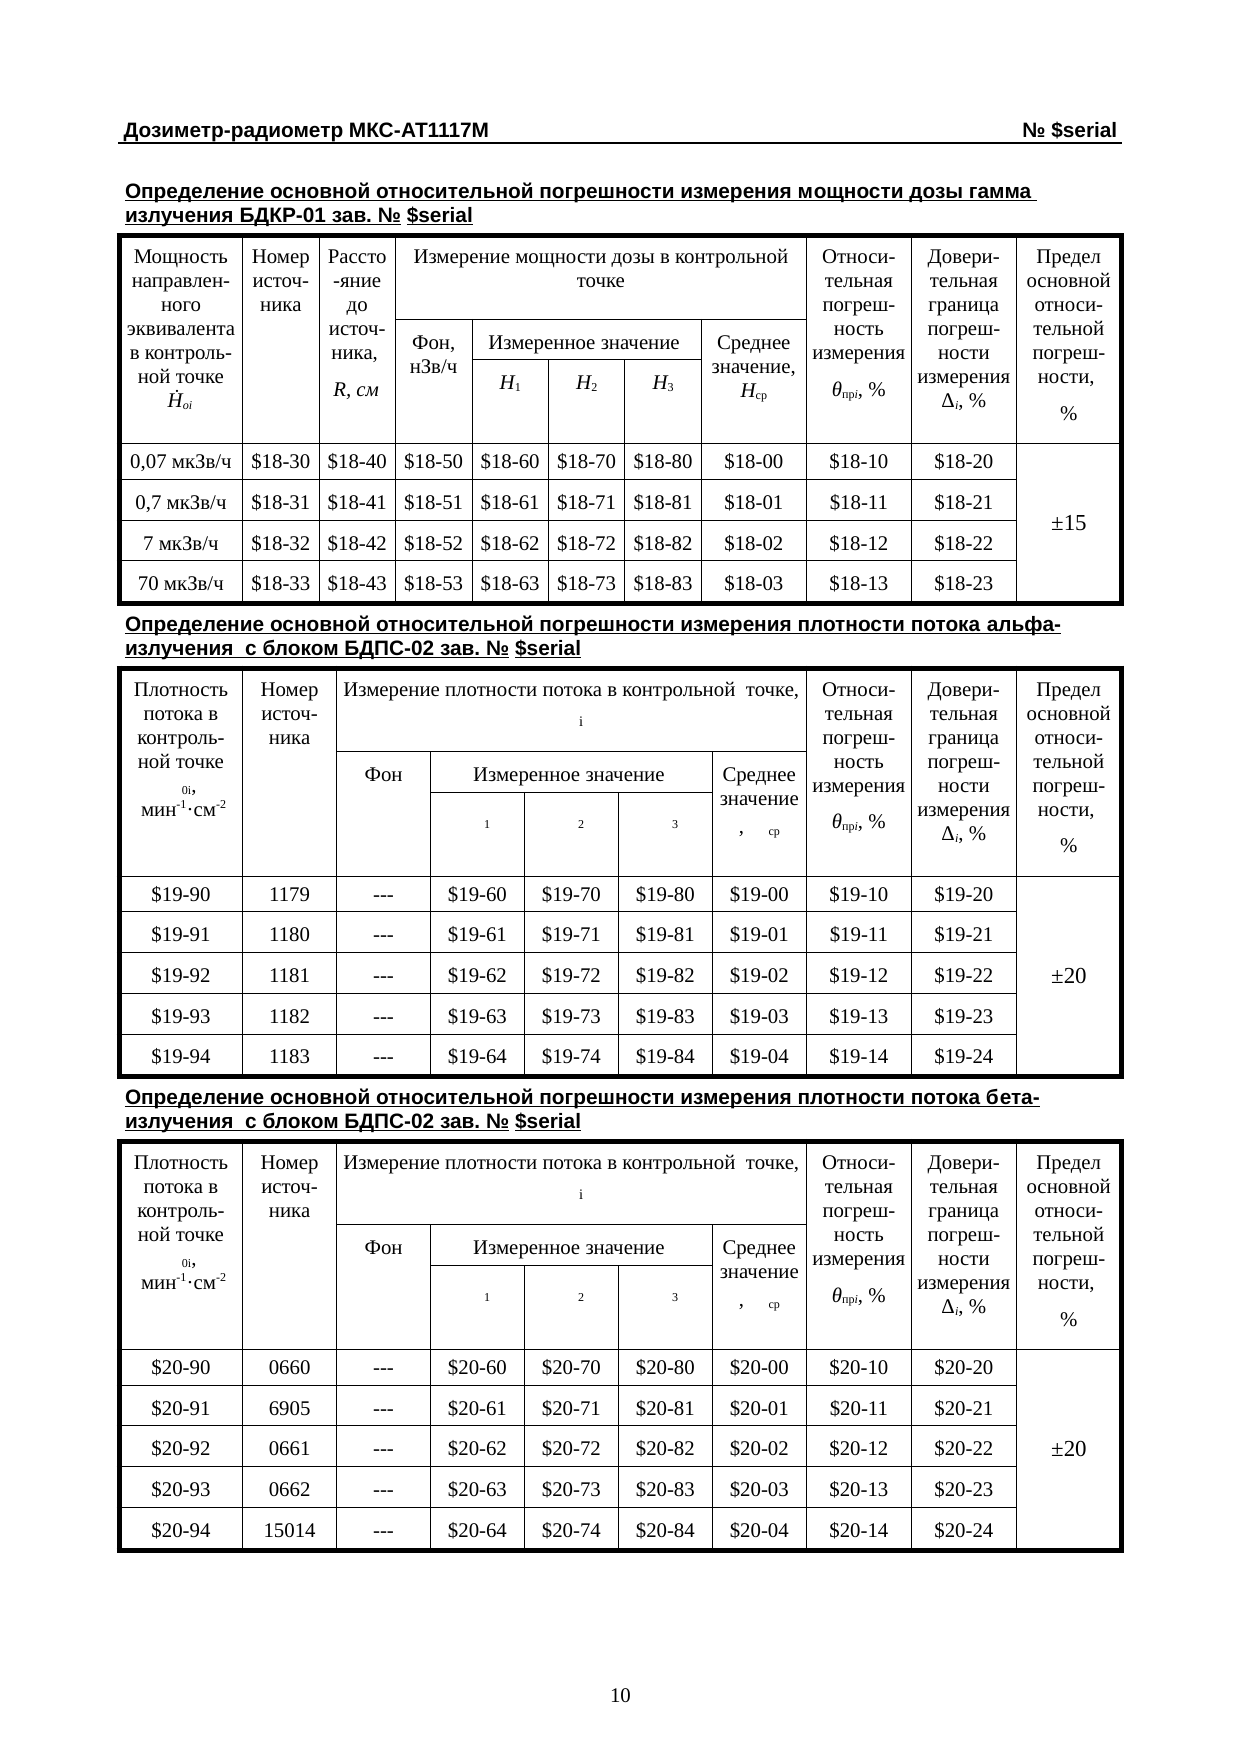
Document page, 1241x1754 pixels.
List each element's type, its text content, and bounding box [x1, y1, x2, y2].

table_cell Измеренное значение [473, 320, 701, 359]
table_cell $19-84 [619, 1035, 712, 1074]
table_cell --- [337, 1426, 430, 1466]
table_cell $19-74 [525, 1035, 618, 1074]
table_cell $19-91 [122, 912, 242, 952]
table_cell --- [337, 1386, 430, 1425]
table_cell $18-80 [625, 444, 701, 479]
table_cell $19-12 [807, 953, 911, 993]
table_cell $19-02 [713, 953, 806, 993]
table_cell $20-81 [619, 1386, 712, 1425]
table_cell $20-73 [525, 1467, 618, 1507]
table_cell $20-14 [807, 1508, 911, 1547]
table_cell Номер источ-ника [243, 1144, 336, 1349]
table_cell $18-43 [320, 561, 395, 601]
table_cell $18-21 [912, 480, 1016, 519]
table_cell $20-02 [713, 1426, 806, 1466]
table_cell $20-91 [122, 1386, 242, 1425]
table_cell Среднее значение, Hср [702, 320, 806, 443]
table_cell $20-94 [122, 1508, 242, 1547]
table_cell $18-31 [243, 480, 319, 519]
table_cell $20-22 [912, 1426, 1016, 1466]
table_cell $20-00 [713, 1350, 806, 1384]
table_cell Номер источ-ника [243, 238, 319, 443]
table_cell $20-92 [122, 1426, 242, 1466]
table_header Определение основной относительной погрешности измерения мощности дозы гамма излучения БДКР-01 зав. № $serial [119, 174, 1121, 233]
table_cell $20-74 [525, 1508, 618, 1547]
table_cell --- [337, 1035, 430, 1074]
table_cell $19-14 [807, 1035, 911, 1074]
table_cell 1181 [243, 953, 336, 993]
table_cell 1182 [243, 994, 336, 1033]
table_cell ±15 [1017, 444, 1119, 601]
table_cell --- [337, 1467, 430, 1507]
table_cell $19-73 [525, 994, 618, 1033]
table_cell $19-60 [431, 877, 524, 911]
table_cell $18-13 [807, 561, 911, 601]
table_cell Фон [337, 1225, 430, 1349]
table_cell --- [337, 994, 430, 1033]
table_cell $20-84 [619, 1508, 712, 1547]
table_cell 2 [525, 1266, 618, 1349]
table_cell Фон [337, 752, 430, 876]
table_cell $18-61 [473, 480, 548, 519]
table_cell $20-62 [431, 1426, 524, 1466]
table_cell $18-51 [396, 480, 472, 519]
table_cell --- [337, 1508, 430, 1547]
table_cell 0,7 мкЗв/ч [122, 480, 242, 519]
table_cell 15014 [243, 1508, 336, 1547]
table_cell $20-10 [807, 1350, 911, 1384]
table_cell $18-50 [396, 444, 472, 479]
table_cell $19-70 [525, 877, 618, 911]
table_cell Довери-тельная граница погреш-ности измерения Δi, % [912, 671, 1016, 876]
table_cell 1 [431, 1266, 524, 1349]
table_cell $18-63 [473, 561, 548, 601]
table_cell 0662 [243, 1467, 336, 1507]
table_cell 0661 [243, 1426, 336, 1466]
table_cell $19-04 [713, 1035, 806, 1074]
table_cell $19-71 [525, 912, 618, 952]
table_cell $20-21 [912, 1386, 1016, 1425]
table_cell $18-60 [473, 444, 548, 479]
table_cell Предел основной относи-тельной погреш-ности, % [1017, 671, 1119, 876]
table_cell $19-93 [122, 994, 242, 1033]
table_cell 3 [619, 1266, 712, 1349]
table_header Определение основной относительной погрешности измерения плотности потока бета-излучения с блоком БДПС-02 зав. № $serial [119, 1079, 1121, 1139]
table_cell 3 [619, 793, 712, 876]
table_cell 1183 [243, 1035, 336, 1074]
table_cell 7 мкЗв/ч [122, 521, 242, 560]
table_cell $19-94 [122, 1035, 242, 1074]
table_cell $18-23 [912, 561, 1016, 601]
table_cell $20-93 [122, 1467, 242, 1507]
table_cell --- [337, 912, 430, 952]
table_cell H1 [473, 360, 548, 443]
table_cell $20-20 [912, 1350, 1016, 1384]
table_cell Относи-тельная погреш-ность измерения θпрi, % [807, 1144, 911, 1349]
table_cell $18-70 [549, 444, 624, 479]
table_cell 1180 [243, 912, 336, 952]
table_cell $19-90 [122, 877, 242, 911]
table_cell 1179 [243, 877, 336, 911]
table_cell $19-00 [713, 877, 806, 911]
table_cell Плотность потока в контроль-ной точке 0i, мин-1·см-2 [122, 1144, 242, 1349]
table_cell ±20 [1017, 1350, 1119, 1547]
table_cell $18-11 [807, 480, 911, 519]
table_cell $18-30 [243, 444, 319, 479]
table_cell Среднее значение, ср [713, 1225, 806, 1349]
table_cell $18-81 [625, 480, 701, 519]
table_cell $19-23 [912, 994, 1016, 1033]
table_cell Относи-тельная погреш-ность измерения θпрi, % [807, 671, 911, 876]
table_cell $20-82 [619, 1426, 712, 1466]
table_cell 2 [525, 793, 618, 876]
table_cell Предел основной относи-тельной погреш-ности, % [1017, 1144, 1119, 1349]
table_cell Измерение мощности дозы в контрольной точке [396, 238, 806, 319]
table_cell $19-80 [619, 877, 712, 911]
table_cell Номер источ-ника [243, 671, 336, 876]
table_cell $20-11 [807, 1386, 911, 1425]
table_cell Измеренное значение [431, 752, 712, 792]
table_cell $19-64 [431, 1035, 524, 1074]
table_cell H2 [549, 360, 624, 443]
table_cell Измеренное значение [431, 1225, 712, 1265]
table_cell 70 мкЗв/ч [122, 561, 242, 601]
table_cell $20-24 [912, 1508, 1016, 1547]
table_cell $20-04 [713, 1508, 806, 1547]
table_cell $18-53 [396, 561, 472, 601]
table_cell $20-70 [525, 1350, 618, 1384]
table_cell $19-03 [713, 994, 806, 1033]
table_cell $20-83 [619, 1467, 712, 1507]
table_cell $18-03 [702, 561, 806, 601]
table_cell $19-21 [912, 912, 1016, 952]
table_cell $18-52 [396, 521, 472, 560]
table_cell $18-10 [807, 444, 911, 479]
table_cell $18-01 [702, 480, 806, 519]
table_cell $19-24 [912, 1035, 1016, 1074]
table_cell $20-23 [912, 1467, 1016, 1507]
table_cell $19-72 [525, 953, 618, 993]
table_cell 0660 [243, 1350, 336, 1384]
table_header Определение основной относительной погрешности измерения плотности потока альфа-излучения с блоком БДПС-02 зав. № $serial [119, 606, 1121, 666]
table_cell $18-71 [549, 480, 624, 519]
table_cell $18-20 [912, 444, 1016, 479]
table_cell $18-62 [473, 521, 548, 560]
table_cell $19-83 [619, 994, 712, 1033]
table_cell $19-10 [807, 877, 911, 911]
table_cell $19-81 [619, 912, 712, 952]
table_cell $18-12 [807, 521, 911, 560]
table_cell Мощность направлен-ного эквивалента в контроль-ной точке Ḣoi [122, 238, 242, 443]
table_cell $19-82 [619, 953, 712, 993]
table_cell H3 [625, 360, 701, 443]
table_cell $19-20 [912, 877, 1016, 911]
table_cell $20-61 [431, 1386, 524, 1425]
table_cell $19-92 [122, 953, 242, 993]
table_cell $18-33 [243, 561, 319, 601]
table_cell Довери-тельная граница погреш-ности измерения Δi, % [912, 238, 1016, 443]
table_cell ±20 [1017, 877, 1119, 1074]
table_cell $18-40 [320, 444, 395, 479]
table_cell $18-82 [625, 521, 701, 560]
table_cell 6905 [243, 1386, 336, 1425]
table_cell Фон, нЗв/ч [396, 320, 472, 443]
table_cell $18-00 [702, 444, 806, 479]
table_cell Среднее значение, ср [713, 752, 806, 876]
table_cell Плотность потока в контроль-ной точке 0i, мин-1·см-2 [122, 671, 242, 876]
table_cell $19-01 [713, 912, 806, 952]
table_cell --- [337, 953, 430, 993]
table_cell $20-90 [122, 1350, 242, 1384]
table_cell $18-42 [320, 521, 395, 560]
table_cell Предел основной относи-тельной погреш-ности, % [1017, 238, 1119, 443]
table_cell 1 [431, 793, 524, 876]
table_cell Относи-тельная погреш-ность измерения θпрi, % [807, 238, 911, 443]
table_cell $20-64 [431, 1508, 524, 1547]
table_cell $20-01 [713, 1386, 806, 1425]
table_cell $19-63 [431, 994, 524, 1033]
table_cell $18-72 [549, 521, 624, 560]
table_cell --- [337, 877, 430, 911]
table_cell --- [337, 1350, 430, 1384]
table_cell Измерение плотности потока в контрольной точке, i [337, 1144, 806, 1224]
table_cell $18-41 [320, 480, 395, 519]
table_cell $20-12 [807, 1426, 911, 1466]
table_cell Довери-тельная граница погреш-ности измерения Δi, % [912, 1144, 1016, 1349]
table_cell $19-62 [431, 953, 524, 993]
table_cell 0,07 мкЗв/ч [122, 444, 242, 479]
table_cell $20-80 [619, 1350, 712, 1384]
table_cell $20-13 [807, 1467, 911, 1507]
table_cell $18-32 [243, 521, 319, 560]
table_cell $20-72 [525, 1426, 618, 1466]
table_cell $19-11 [807, 912, 911, 952]
table_cell $20-60 [431, 1350, 524, 1384]
table_cell $18-22 [912, 521, 1016, 560]
table_cell $18-73 [549, 561, 624, 601]
table_cell $20-63 [431, 1467, 524, 1507]
table_cell $20-03 [713, 1467, 806, 1507]
table_cell Измерение плотности потока в контрольной точке, i [337, 671, 806, 751]
table_cell $20-71 [525, 1386, 618, 1425]
table_cell $18-83 [625, 561, 701, 601]
table_cell $19-13 [807, 994, 911, 1033]
table_cell Рассто-яние до источ-ника, R, см [320, 238, 395, 443]
table_cell $18-02 [702, 521, 806, 560]
table_cell $19-22 [912, 953, 1016, 993]
table_cell $19-61 [431, 912, 524, 952]
